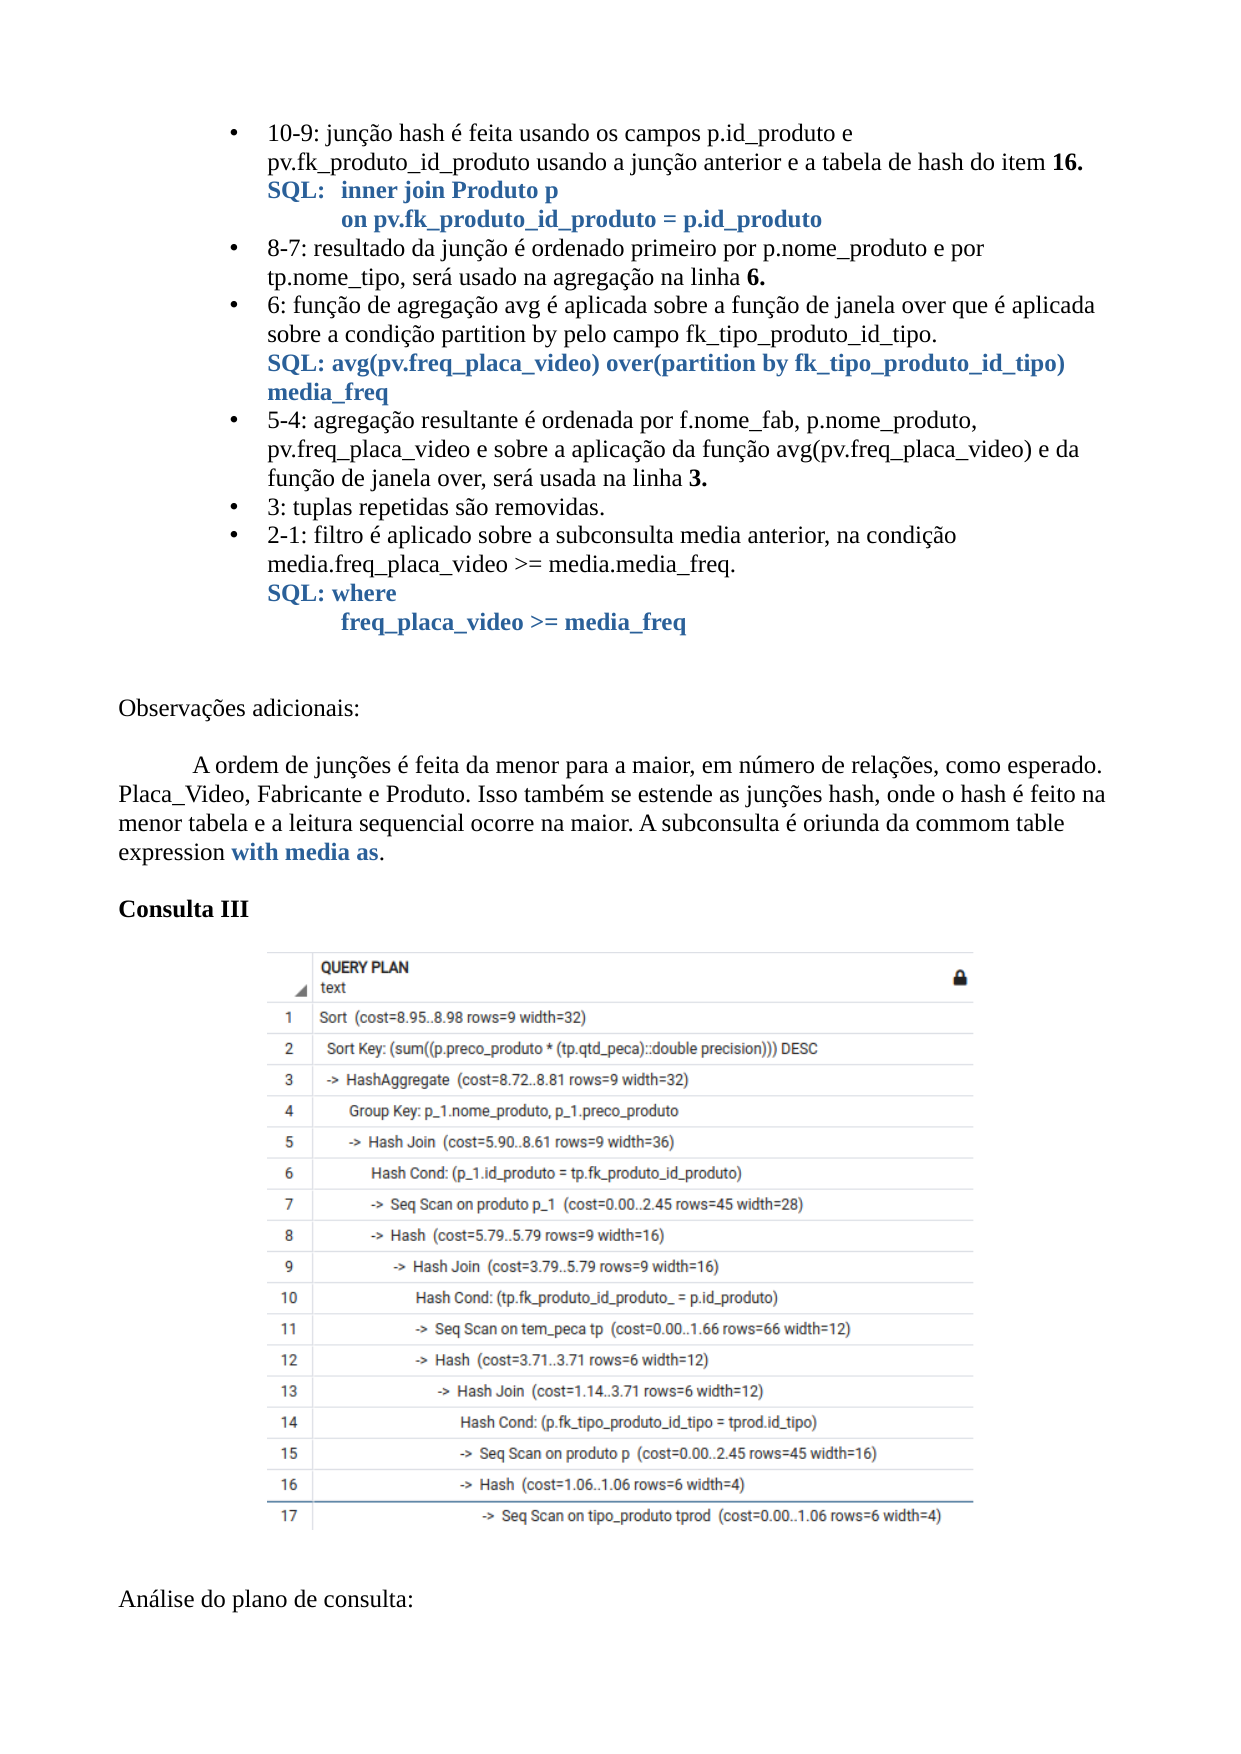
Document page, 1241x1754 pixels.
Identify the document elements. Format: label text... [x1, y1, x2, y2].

list SQL: avg(pv.freq_placa_video) over(partition by fk_tipo_produto_id_tipo) media_freq [229, 348, 1122, 406]
text Consulta III [118, 894, 1122, 923]
text Observações adicionais: [118, 693, 1122, 722]
picture [267, 952, 974, 1530]
list SQL: where [229, 578, 1122, 607]
list 8-7: resultado da junção é ordenado primeiro por p.nome_produto e por tp.nome_tipo, será usado na agregação na linha 6. [229, 233, 1122, 291]
list 10-9: junção hash é feita usando os campos p.id_produto e pv.fk_produto_id_produto usando a junção anterior e a tabela de hash do item 16. [229, 118, 1122, 176]
list 6: função de agregação avg é aplicada sobre a função de janela over que é aplicada sobre a condição partition by pelo campo fk_tipo_produto_id_tipo. [229, 291, 1122, 348]
list on pv.fk_produto_id_produto = p.id_produto [229, 204, 1122, 233]
text A ordem de junções é feita da menor para a maior, em número de relações, como esperado. Placa_Video, Fabricante e Produto. Isso também se estende as junções hash, onde o hash é feito na menor tabela e a leitura sequencial ocorre na maior. A subconsulta é oriunda da commom table expression with media as. [118, 751, 1122, 866]
list SQL: inner join Produto p [229, 176, 1122, 204]
list freq_placa_video >= media_freq [229, 607, 1122, 636]
list 3: tuplas repetidas são removidas. [229, 492, 1122, 521]
list 2-1: filtro é aplicado sobre a subconsulta media anterior, na condição media.freq_placa_video >= media.media_freq. [229, 521, 1122, 578]
list 5-4: agregação resultante é ordenada por f.nome_fab, p.nome_produto, pv.freq_placa_video e sobre a aplicação da função avg(pv.freq_placa_video) e da função de janela over, será usada na linha 3. [229, 406, 1122, 492]
text Análise do plano de consulta: [118, 1584, 1122, 1613]
